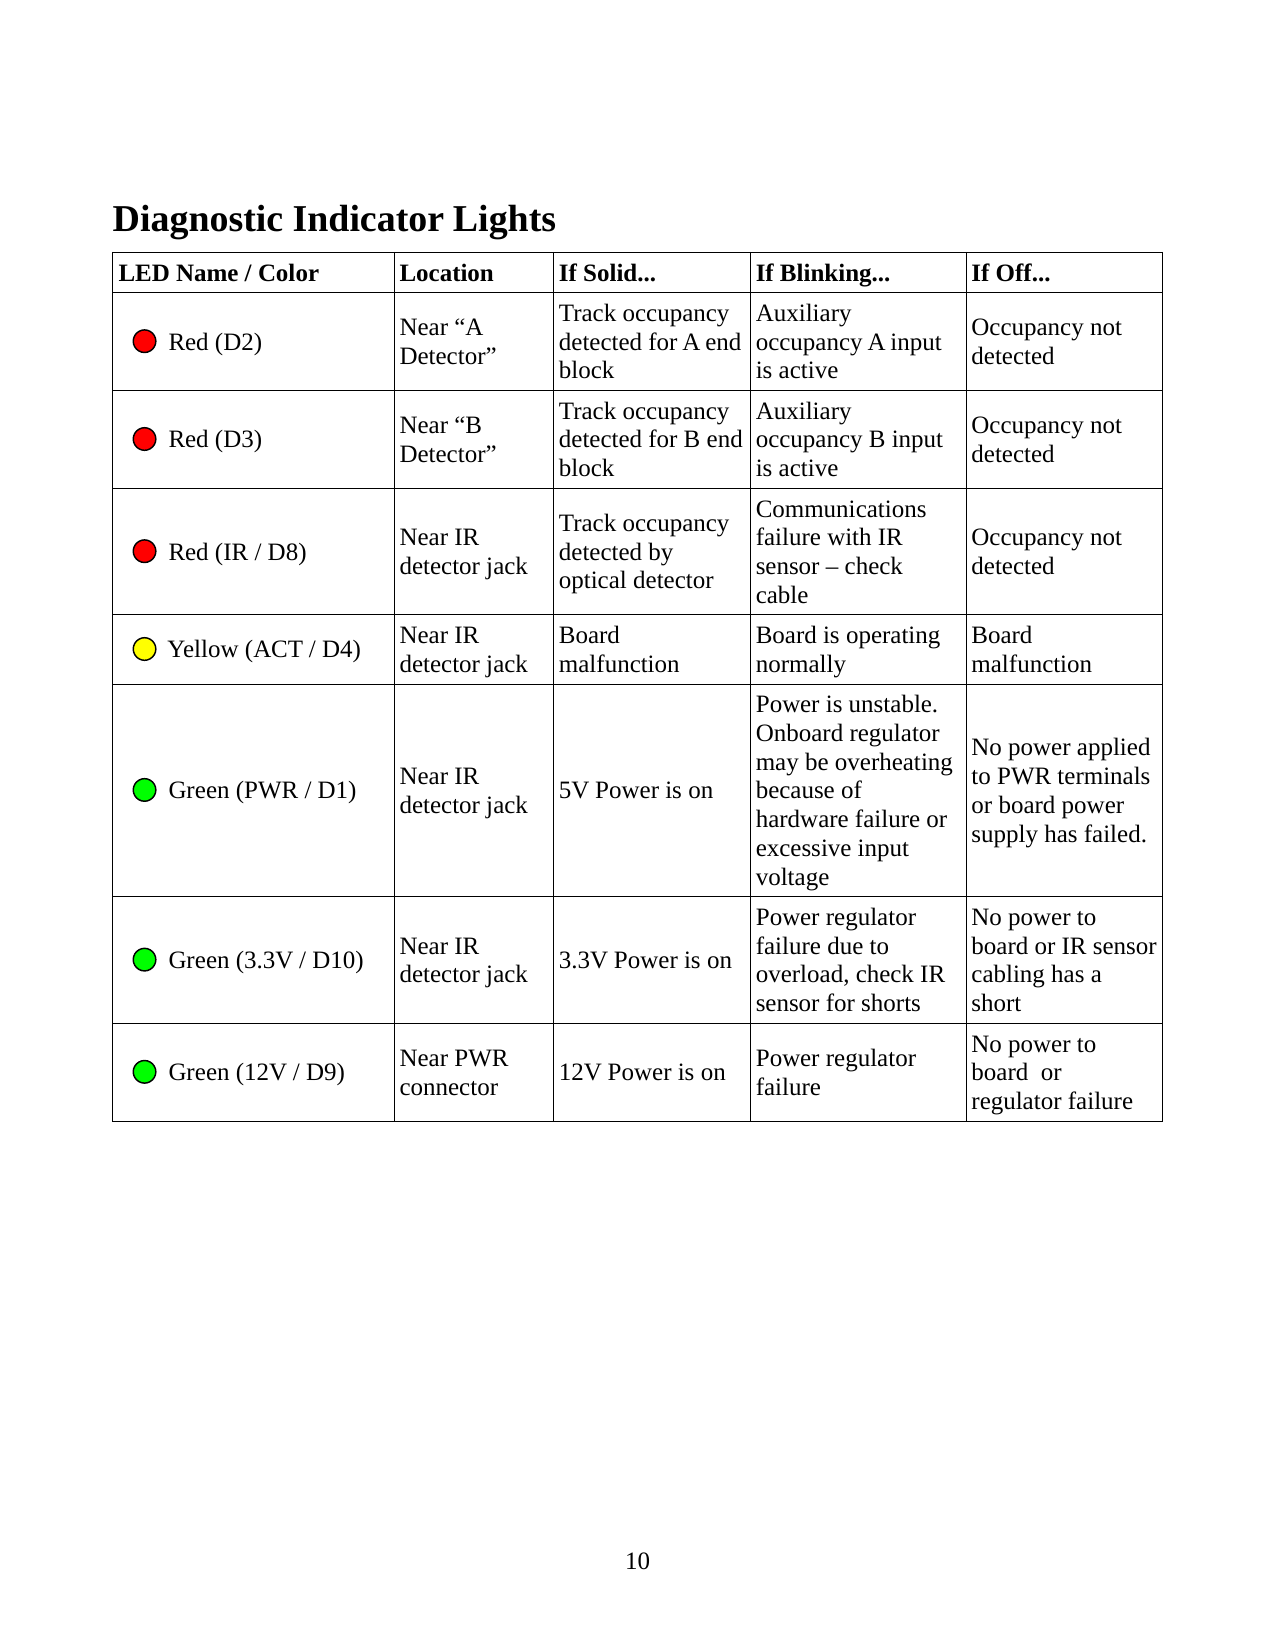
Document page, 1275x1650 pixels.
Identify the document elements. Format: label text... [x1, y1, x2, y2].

table_cell 5V Power is on [554, 685, 750, 896]
table_cell Near IR detector jack [395, 685, 553, 896]
table_cell Board malfunction [554, 615, 750, 683]
table_cell Near IR detector jack [395, 489, 553, 614]
table_cell Near “B Detector” [395, 391, 553, 488]
table_cell No power to board or regulator failure [967, 1024, 1162, 1121]
subtitle Diagnostic Indicator Lights [112, 196, 1162, 239]
table_cell Occupancy not detected [967, 489, 1162, 614]
table_cell Board is operating normally [751, 615, 966, 683]
table_cell Near IR detector jack [395, 615, 553, 683]
table_cell Red (D3) [113, 391, 394, 488]
table_cell Red (IR / D8) [113, 489, 394, 614]
table_header If Solid... [554, 253, 750, 292]
table_cell Near “A Detector” [395, 293, 553, 390]
table_cell Auxiliary occupancy B input is active [751, 391, 966, 488]
table_cell Auxiliary occupancy A input is active [751, 293, 966, 390]
table_cell Track occupancy detected for B end block [554, 391, 750, 488]
table_cell Near PWR connector [395, 1024, 553, 1121]
table_cell Track occupancy detected by optical detector [554, 489, 750, 614]
table_cell Board malfunction [967, 615, 1162, 683]
table_cell 3.3V Power is on [554, 897, 750, 1023]
table_cell Green (12V / D9) [113, 1024, 394, 1121]
table_cell No power applied to PWR terminals or board power supply has failed. [967, 685, 1162, 896]
table_cell Green (PWR / D1) [113, 685, 394, 896]
table_cell Power regulator failure [751, 1024, 966, 1121]
table_cell Near IR detector jack [395, 897, 553, 1023]
table_cell Power is unstable. Onboard regulator may be overheating because of hardware failure or excessive input voltage [751, 685, 966, 896]
table_cell 12V Power is on [554, 1024, 750, 1121]
table_cell Communications failure with IR sensor – check cable [751, 489, 966, 614]
table_header Location [395, 253, 553, 292]
table_cell Green (3.3V / D10) [113, 897, 394, 1023]
table_cell No power to board or IR sensor cabling has a short [967, 897, 1162, 1023]
table_cell Occupancy not detected [967, 391, 1162, 488]
table_cell Track occupancy detected for A end block [554, 293, 750, 390]
table_cell Occupancy not detected [967, 293, 1162, 390]
table_header LED Name / Color [113, 253, 394, 292]
table_header If Blinking... [751, 253, 966, 292]
table_header If Off... [967, 253, 1162, 292]
table_cell Power regulator failure due to overload, check IR sensor for shorts [751, 897, 966, 1023]
table_cell Red (D2) [113, 293, 394, 390]
table_cell Yellow (ACT / D4) [113, 615, 394, 683]
